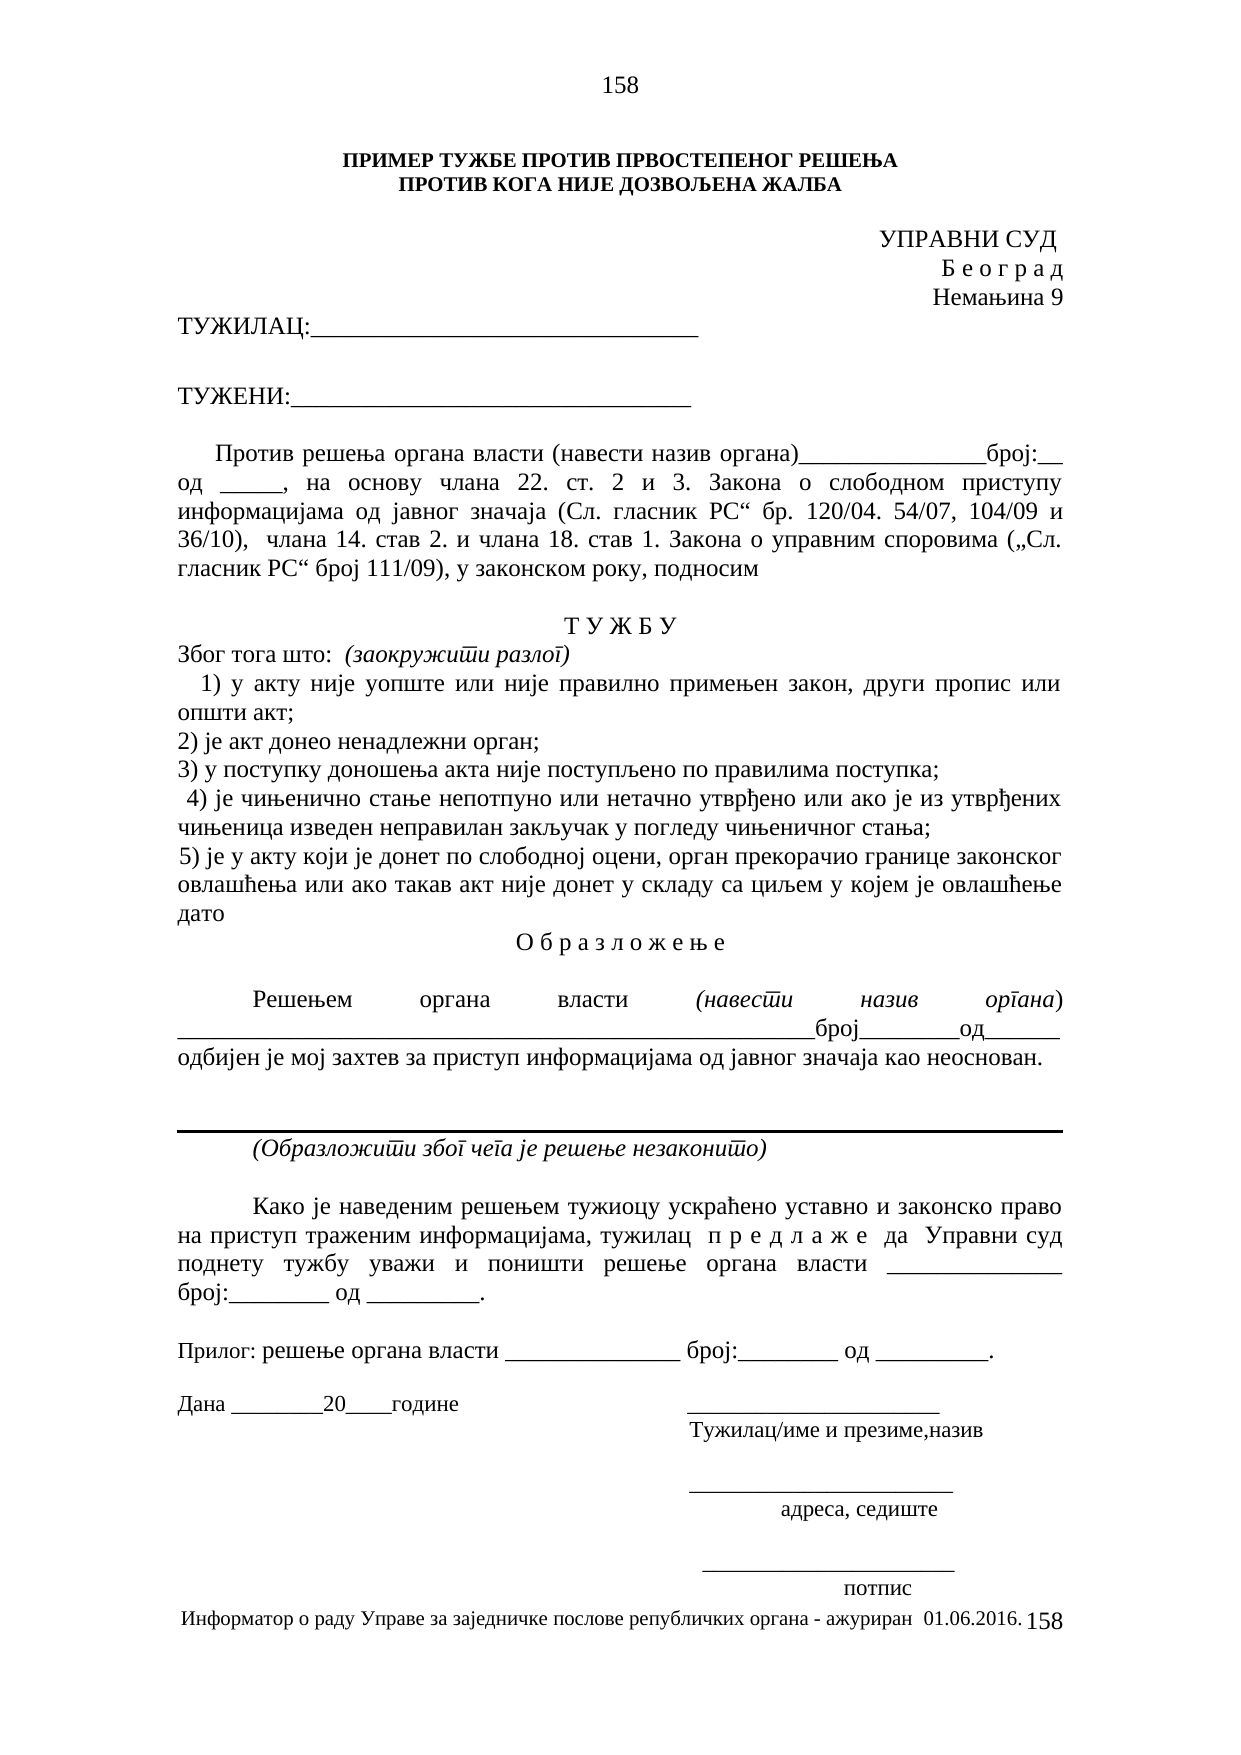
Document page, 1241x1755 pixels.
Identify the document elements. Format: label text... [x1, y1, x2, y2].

text (Образложити због чега је решење незаконито) [177, 1133, 1063, 1162]
text ПРИМЕР ТУЖБЕ ПРОТИВ ПРВОСТЕПЕНОГ РЕШЕЊА [177, 148, 1063, 172]
text Т У Ж Б У [177, 611, 1063, 639]
text 2) је акт донео ненадлежни орган; [140, 726, 1063, 754]
text 4) је чињенично стање непотпуно или нетачно утврђено или ако је из утврђених чињеница изведен неправилан закључак у погледу чињеничног стања; [140, 783, 1063, 841]
text Дана ________20____године ______________________ [177, 1390, 1063, 1416]
text _______________________ [215, 1469, 1063, 1495]
text О б р а з л о ж е њ е [177, 927, 1063, 956]
text УПРАВНИ СУД [177, 224, 1063, 253]
text ПРОТИВ КОГА НИЈЕ ДОЗВОЉЕНА ЖАЛБА [177, 172, 1063, 196]
text Тужилац/име и презиме,назив [215, 1416, 1063, 1443]
text Прилог: решење органа власти ______________ број:________ од _________. [177, 1335, 1063, 1363]
text ТУЖИЛАЦ:_______________________________ [177, 311, 1063, 339]
text 1) у акту није уопште или није правилно примењен закон, други пропис или општи акт; [140, 668, 1063, 726]
text адреса, седиште [215, 1495, 1063, 1522]
text Због тога што: (заокружити разлог) [140, 639, 1063, 668]
text 3) у поступку доношења акта није поступљено по правилима поступка; [140, 754, 1063, 783]
text Решењем органа власти (навести назив органа) ___________________________________________________број________од______ одбијен је мој захтев за приступ информацијама од јавног значаја као неоснован. [177, 984, 1063, 1071]
text Како је наведеним решењем тужиоцу ускраћено уставно и законско право на приступ траженим информацијама, тужилац п р е д л а ж е да Управни суд поднету тужбу уважи и поништи решење органа власти ______________ број:________ од _________. [177, 1191, 1063, 1306]
text потпис [215, 1574, 1063, 1601]
text Б е о г р а д [177, 253, 1063, 282]
text Немањина 9 [215, 282, 1063, 311]
text ______________________ [702, 1522, 1063, 1574]
text 5) је у акту који је донет по слободној оцени, орган прекорачио границе законског овлашћења или ако такав акт није донет у складу са циљем у којем је овлашћење дато [140, 841, 1063, 927]
text Против решења органа власти (навести назив органа)_______________број:__ од _____, на основу члана 22. ст. 2 и 3. Закона о слободном приступу информацијама од јавног значаја (Сл. гласник РС“ бр. 120/04. 54/07, 104/09 и 36/10), члана 14. став 2. и члана 18. став 1. Закона о управним споровима („Сл. гласник РС“ број 111/09), у законском року, подносим [177, 438, 1063, 582]
text ТУЖЕНИ:________________________________ [177, 381, 1063, 409]
